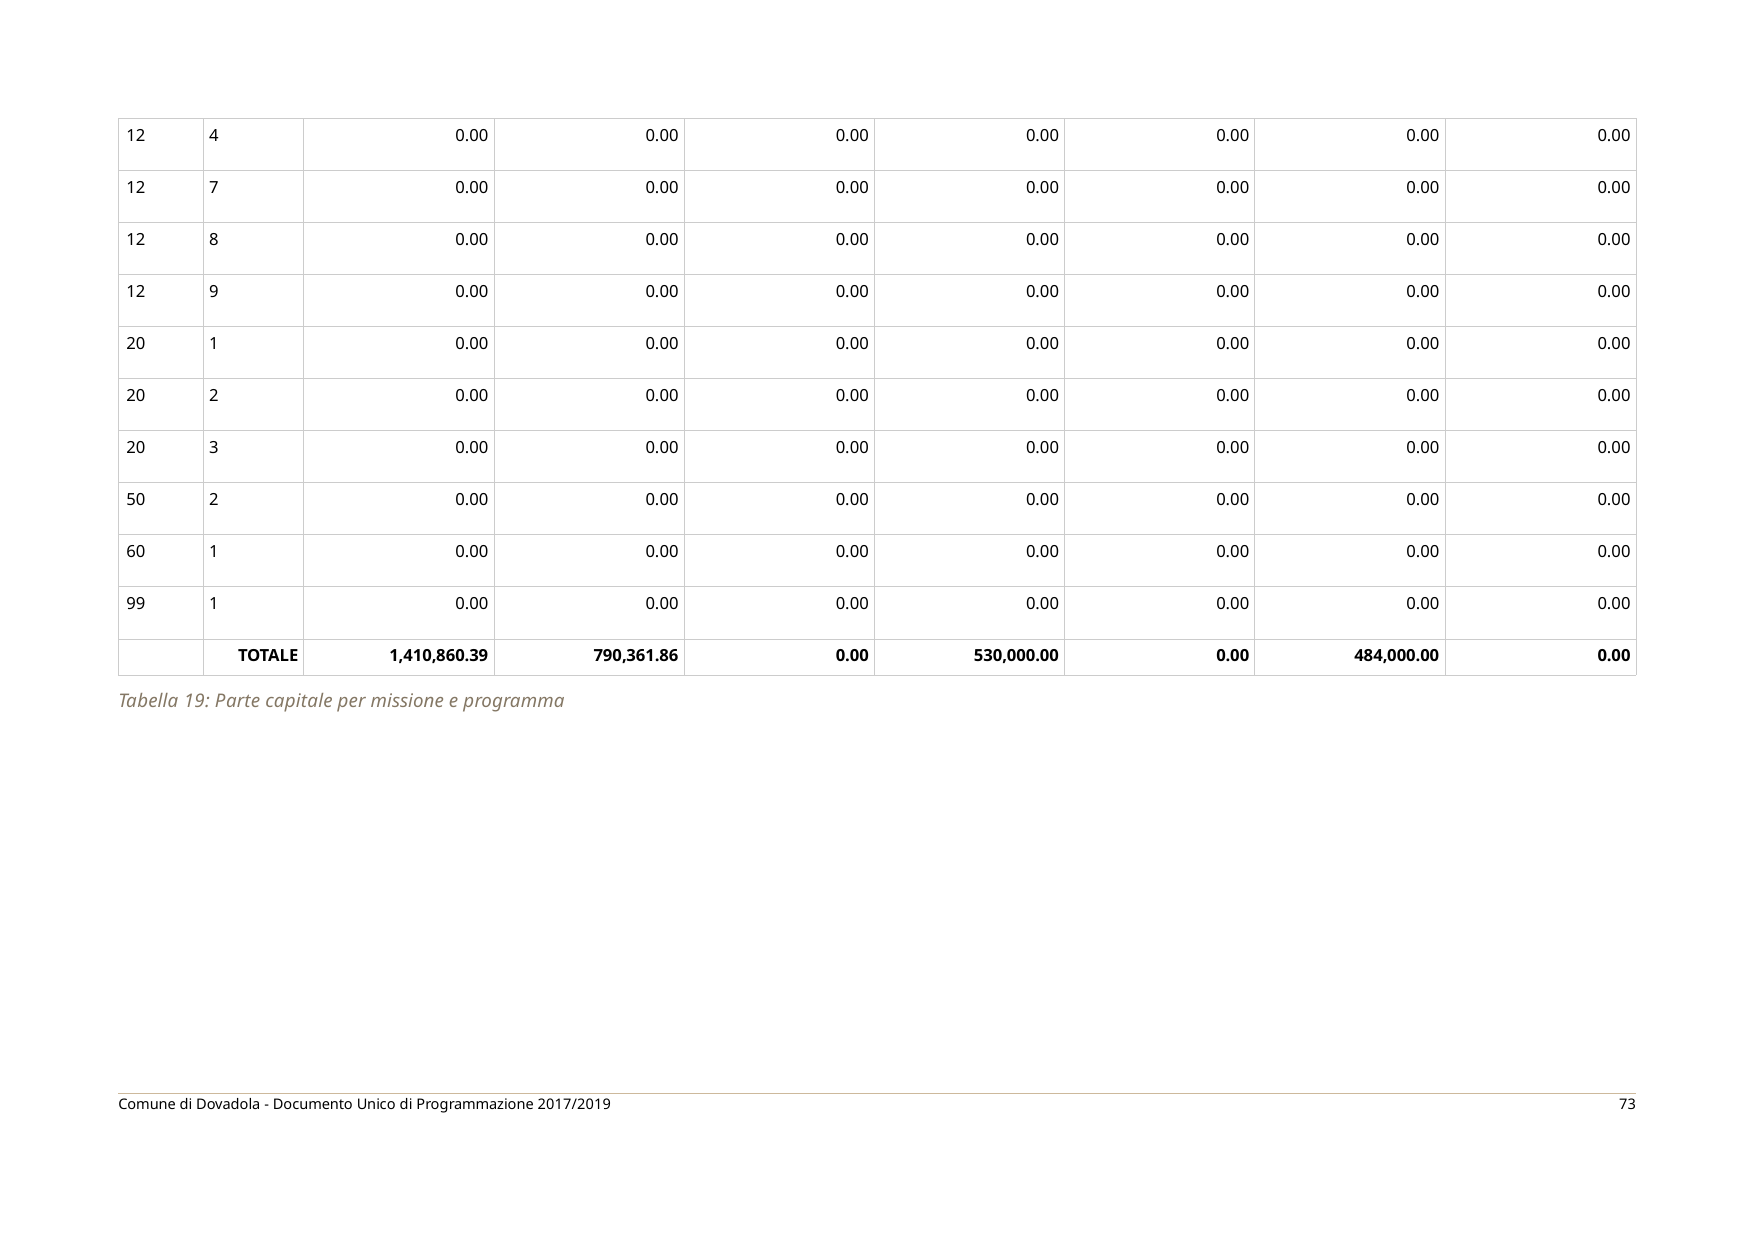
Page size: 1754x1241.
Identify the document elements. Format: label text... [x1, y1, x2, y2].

table_cell 0,00 [1065, 275, 1254, 326]
table_cell 0,00 [304, 535, 494, 586]
table_cell 0,00 [685, 171, 874, 222]
table_cell 0,00 [1065, 535, 1254, 586]
table_cell 0,00 [304, 483, 494, 534]
table_cell 0,00 [1255, 327, 1445, 378]
table_cell 60 [120, 535, 203, 586]
table_cell 0,00 [495, 431, 684, 482]
table_cell 0,00 [1255, 587, 1445, 638]
table_cell 8 [204, 223, 303, 274]
table_cell 0,00 [685, 431, 874, 482]
table_cell 0,00 [685, 379, 874, 430]
table_cell 0,00 [1065, 171, 1254, 222]
table_cell 0,00 [685, 327, 874, 378]
table_cell 0,00 [304, 119, 494, 170]
table_cell 0,00 [1065, 223, 1254, 274]
table_cell 12 [120, 223, 203, 274]
table_cell 0,00 [495, 223, 684, 274]
table_cell 0,00 [1446, 640, 1636, 675]
table_cell 0,00 [1065, 379, 1254, 430]
table_cell 20 [120, 431, 203, 482]
table_cell 0,00 [1446, 379, 1636, 430]
table_cell 0,00 [1255, 223, 1445, 274]
table_cell 0,00 [875, 275, 1064, 326]
table_cell 0,00 [495, 587, 684, 638]
table_cell 20 [120, 379, 203, 430]
table_cell 484.000,00 [1255, 640, 1445, 675]
table_cell 1 [204, 535, 303, 586]
table_cell 0,00 [1065, 483, 1254, 534]
table_cell 0,00 [1446, 535, 1636, 586]
table_cell 0,00 [495, 379, 684, 430]
table_cell 0,00 [875, 587, 1064, 638]
table_cell 0,00 [1065, 640, 1254, 675]
table_cell 0,00 [685, 483, 874, 534]
table_cell 0,00 [1255, 431, 1445, 482]
table_cell 0,00 [875, 431, 1064, 482]
table_cell 1.410.860,39 [304, 640, 494, 675]
table_cell 790.361,86 [495, 640, 684, 675]
table_cell 7 [204, 171, 303, 222]
table_cell 0,00 [1446, 483, 1636, 534]
text Tabella 19: Parte capitale per missione e programma [118, 687, 1636, 713]
table_cell TOTALE [204, 640, 303, 675]
table_cell 0,00 [1255, 483, 1445, 534]
table_cell 0,00 [685, 587, 874, 638]
table_cell 0,00 [1065, 431, 1254, 482]
table_cell 0,00 [1255, 171, 1445, 222]
table_cell 0,00 [1255, 379, 1445, 430]
table_cell 0,00 [875, 535, 1064, 586]
table_cell 0,00 [685, 640, 874, 675]
table_cell 0,00 [1446, 223, 1636, 274]
table_cell 0,00 [304, 379, 494, 430]
table_cell 0,00 [1065, 119, 1254, 170]
table_cell 0,00 [495, 483, 684, 534]
table_cell 0,00 [1255, 535, 1445, 586]
table_cell 0,00 [495, 171, 684, 222]
table_cell 0,00 [304, 223, 494, 274]
table_cell 20 [120, 327, 203, 378]
table_cell 12 [120, 275, 203, 326]
table_cell 0,00 [1446, 171, 1636, 222]
table_cell 9 [204, 275, 303, 326]
table_cell 99 [120, 587, 203, 638]
table_cell 0,00 [875, 483, 1064, 534]
table_cell 0,00 [1065, 327, 1254, 378]
table_cell 0,00 [1446, 327, 1636, 378]
table_cell 0,00 [1446, 587, 1636, 638]
table_cell 0,00 [875, 379, 1064, 430]
table_cell 0,00 [495, 275, 684, 326]
table_cell 2 [204, 483, 303, 534]
table_cell 0,00 [304, 587, 494, 638]
table_cell 0,00 [304, 275, 494, 326]
table_cell 0,00 [304, 327, 494, 378]
table_cell 12 [120, 119, 203, 170]
table_cell 0,00 [875, 223, 1064, 274]
table_cell 3 [204, 431, 303, 482]
table_cell 0,00 [1446, 119, 1636, 170]
table_cell 0,00 [1446, 431, 1636, 482]
table_cell 530.000,00 [875, 640, 1064, 675]
table_cell 0,00 [1255, 119, 1445, 170]
table_cell 0,00 [495, 535, 684, 586]
table_cell 0,00 [1446, 275, 1636, 326]
table_cell 0,00 [685, 535, 874, 586]
table_cell 0,00 [1065, 587, 1254, 638]
table_cell 1 [204, 327, 303, 378]
table_cell 0,00 [685, 275, 874, 326]
table_cell 0,00 [875, 119, 1064, 170]
table_cell 12 [120, 171, 203, 222]
table_cell 0,00 [685, 223, 874, 274]
table_cell [120, 640, 203, 675]
table_cell 0,00 [875, 327, 1064, 378]
table_cell 0,00 [304, 171, 494, 222]
table_cell 0,00 [495, 327, 684, 378]
table_cell 4 [204, 119, 303, 170]
table_cell 2 [204, 379, 303, 430]
table_cell 0,00 [685, 119, 874, 170]
table_cell 0,00 [875, 171, 1064, 222]
table_cell 50 [120, 483, 203, 534]
table_cell 0,00 [304, 431, 494, 482]
table_cell 1 [204, 587, 303, 638]
table_cell 0,00 [495, 119, 684, 170]
table_cell 0,00 [1255, 275, 1445, 326]
